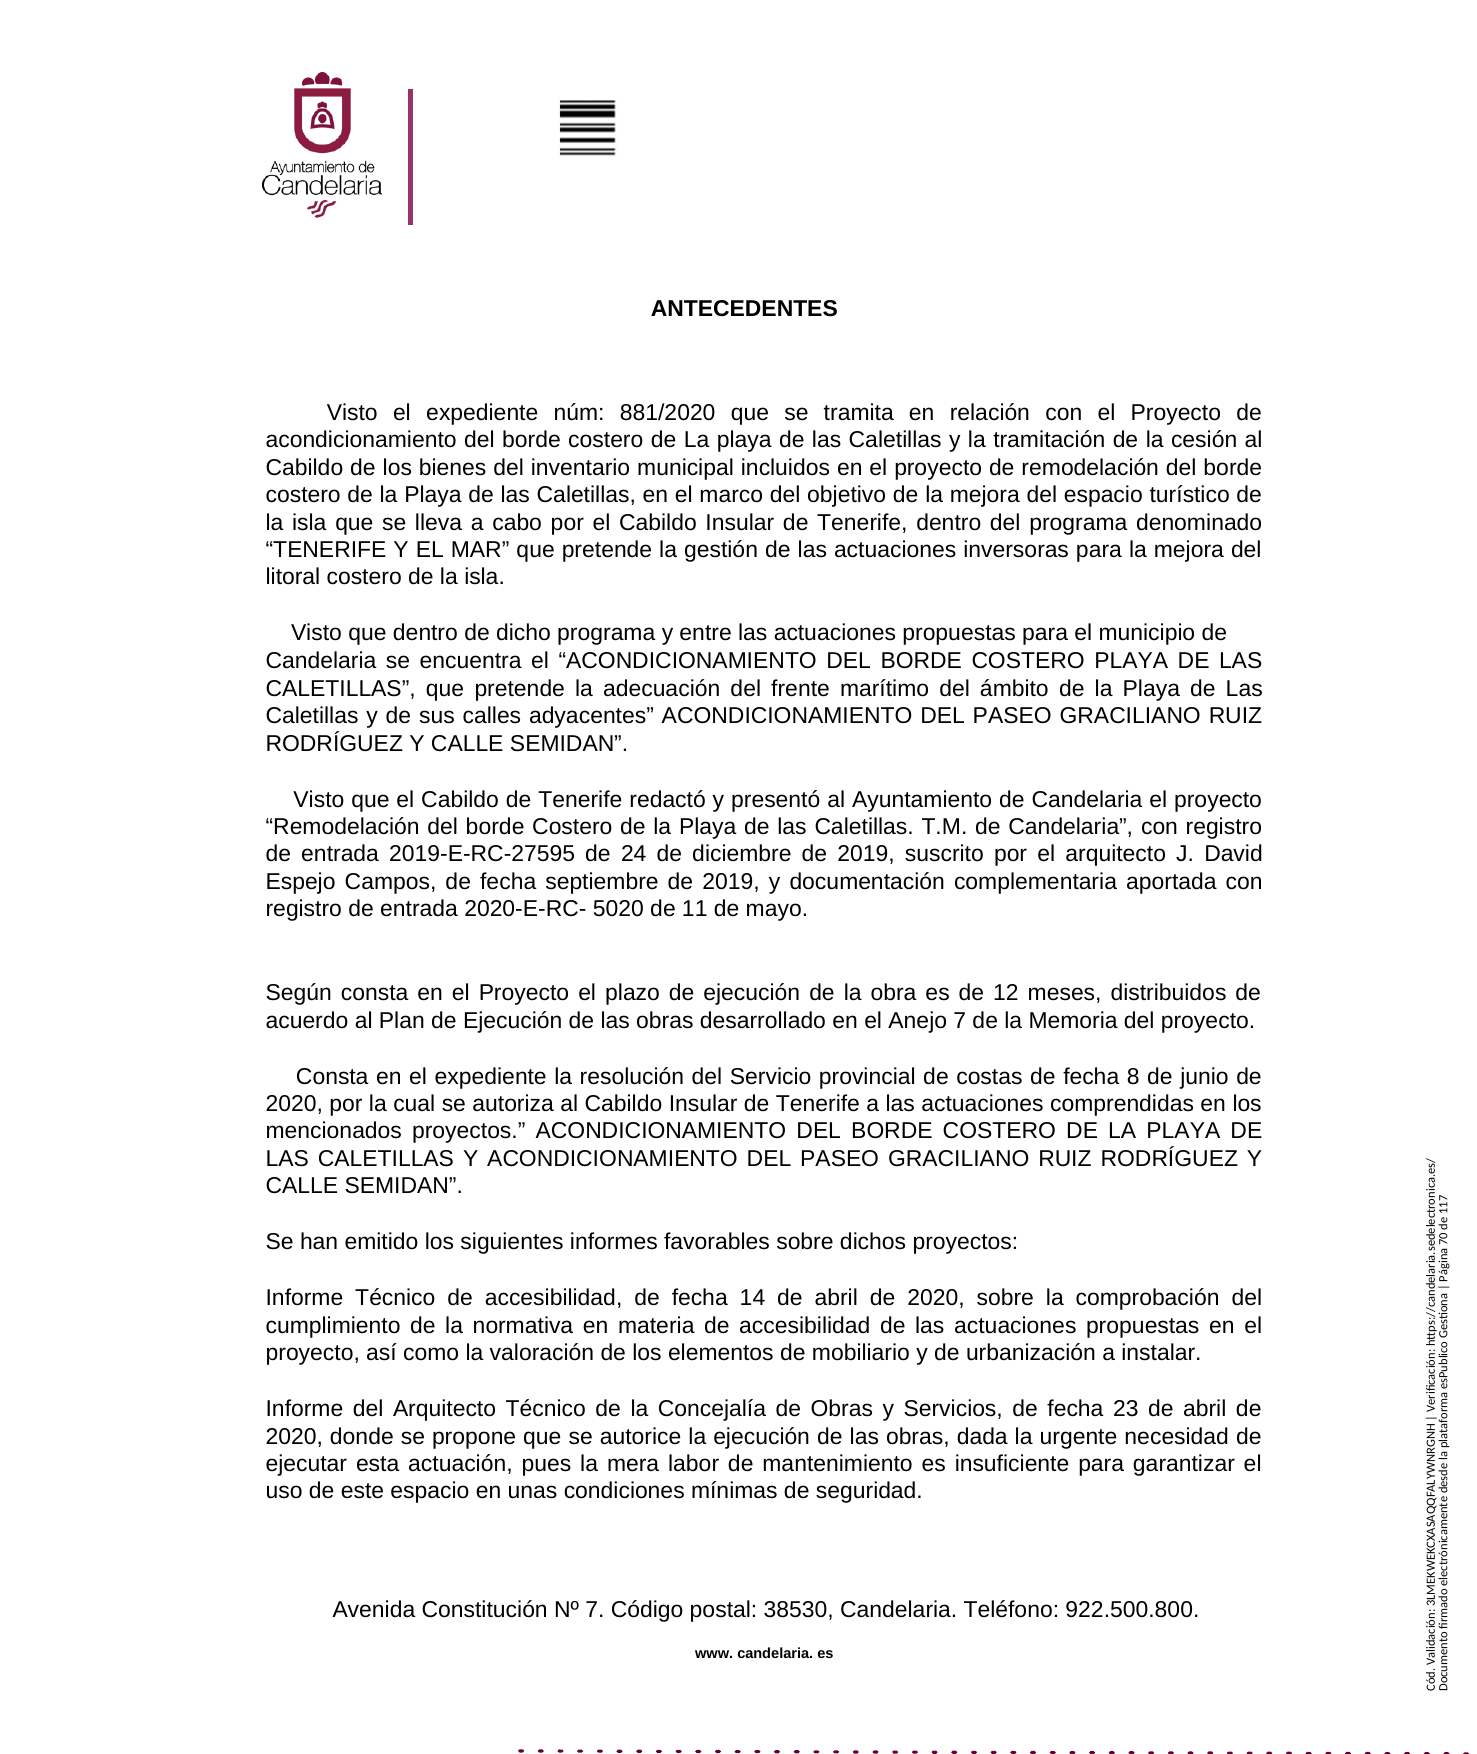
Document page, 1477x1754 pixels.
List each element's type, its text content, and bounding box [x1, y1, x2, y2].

text Se han emitido los siguientes informes favorables sobre dichos proyectos: [265, 1228, 1263, 1255]
text Informe del Arquitecto Técnico de la Concejalía de Obras y Servicios, de fecha 23 de abril de 2020, donde se propone que se autorice la ejecución de las obras, dada la urgente necesidad de ejecutar esta actuación, pues la mera labor de mantenimiento es insuficiente para garantizar el uso de este espacio en unas condiciones mínimas de seguridad. [265, 1395, 1263, 1504]
text Informe Técnico de accesibilidad, de fecha 14 de abril de 2020, sobre la comprobación del cumplimiento de la normativa en materia de accesibilidad de las actuaciones propuestas en el proyecto, así como la valoración de los elementos de mobiliario y de urbanización a instalar. [265, 1284, 1263, 1366]
subtitle ANTECEDENTES [266, 295, 1228, 322]
text Visto que dentro de dicho programa y entre las actuaciones propuestas para el municipio de [265, 619, 1263, 646]
text Candelaria se encuentra el “ACONDICIONAMIENTO DEL BORDE COSTERO PLAYA DE LAS CALETILLAS”, que pretende la adecuación del frente marítimo del ámbito de la Playa de Las Caletillas y de sus calles adyacentes” ACONDICIONAMIENTO DEL PASEO GRACILIANO RUIZ RODRÍGUEZ Y CALLE SEMIDAN”. [265, 647, 1263, 756]
text Visto el expediente núm: 881/2020 que se tramita en relación con el Proyecto de acondicionamiento del borde costero de La playa de las Caletillas y la tramitación de la cesión al Cabildo de los bienes del inventario municipal incluidos en el proyecto de remodelación del borde costero de la Playa de las Caletillas, en el marco del objetivo de la mejora del espacio turístico de la isla que se lleva a cabo por el Cabildo Insular de Tenerife, dentro del programa denominado “TENERIFE Y EL MAR” que pretende la gestión de las actuaciones inversoras para la mejora del litoral costero de la isla. [265, 399, 1263, 590]
text Según consta en el Proyecto el plazo de ejecución de la obra es de 12 meses, distribuidos de acuerdo al Plan de Ejecución de las obras desarrollado en el Anejo 7 de la Memoria del proyecto. [265, 979, 1263, 1033]
text Consta en el expediente la resolución del Servicio provincial de costas de fecha 8 de junio de 2020, por la cual se autoriza al Cabildo Insular de Tenerife a las actuaciones comprendidas en los mencionados proyectos.” ACONDICIONAMIENTO DEL BORDE COSTERO DE LA PLAYA DE LAS CALETILLAS Y ACONDICIONAMIENTO DEL PASEO GRACILIANO RUIZ RODRÍGUEZ Y CALLE SEMIDAN”. [265, 1063, 1263, 1199]
text Visto que el Cabildo de Tenerife redactó y presentó al Ayuntamiento de Candelaria el proyecto “Remodelación del borde Costero de la Playa de las Caletillas. T.M. de Candelaria”, con registro de entrada 2019-E-RC-27595 de 24 de diciembre de 2019, suscrito por el arquitecto J. David Espejo Campos, de fecha septiembre de 2019, y documentación complementaria aportada con registro de entrada 2020-E-RC- 5020 de 11 de mayo. [265, 786, 1263, 921]
